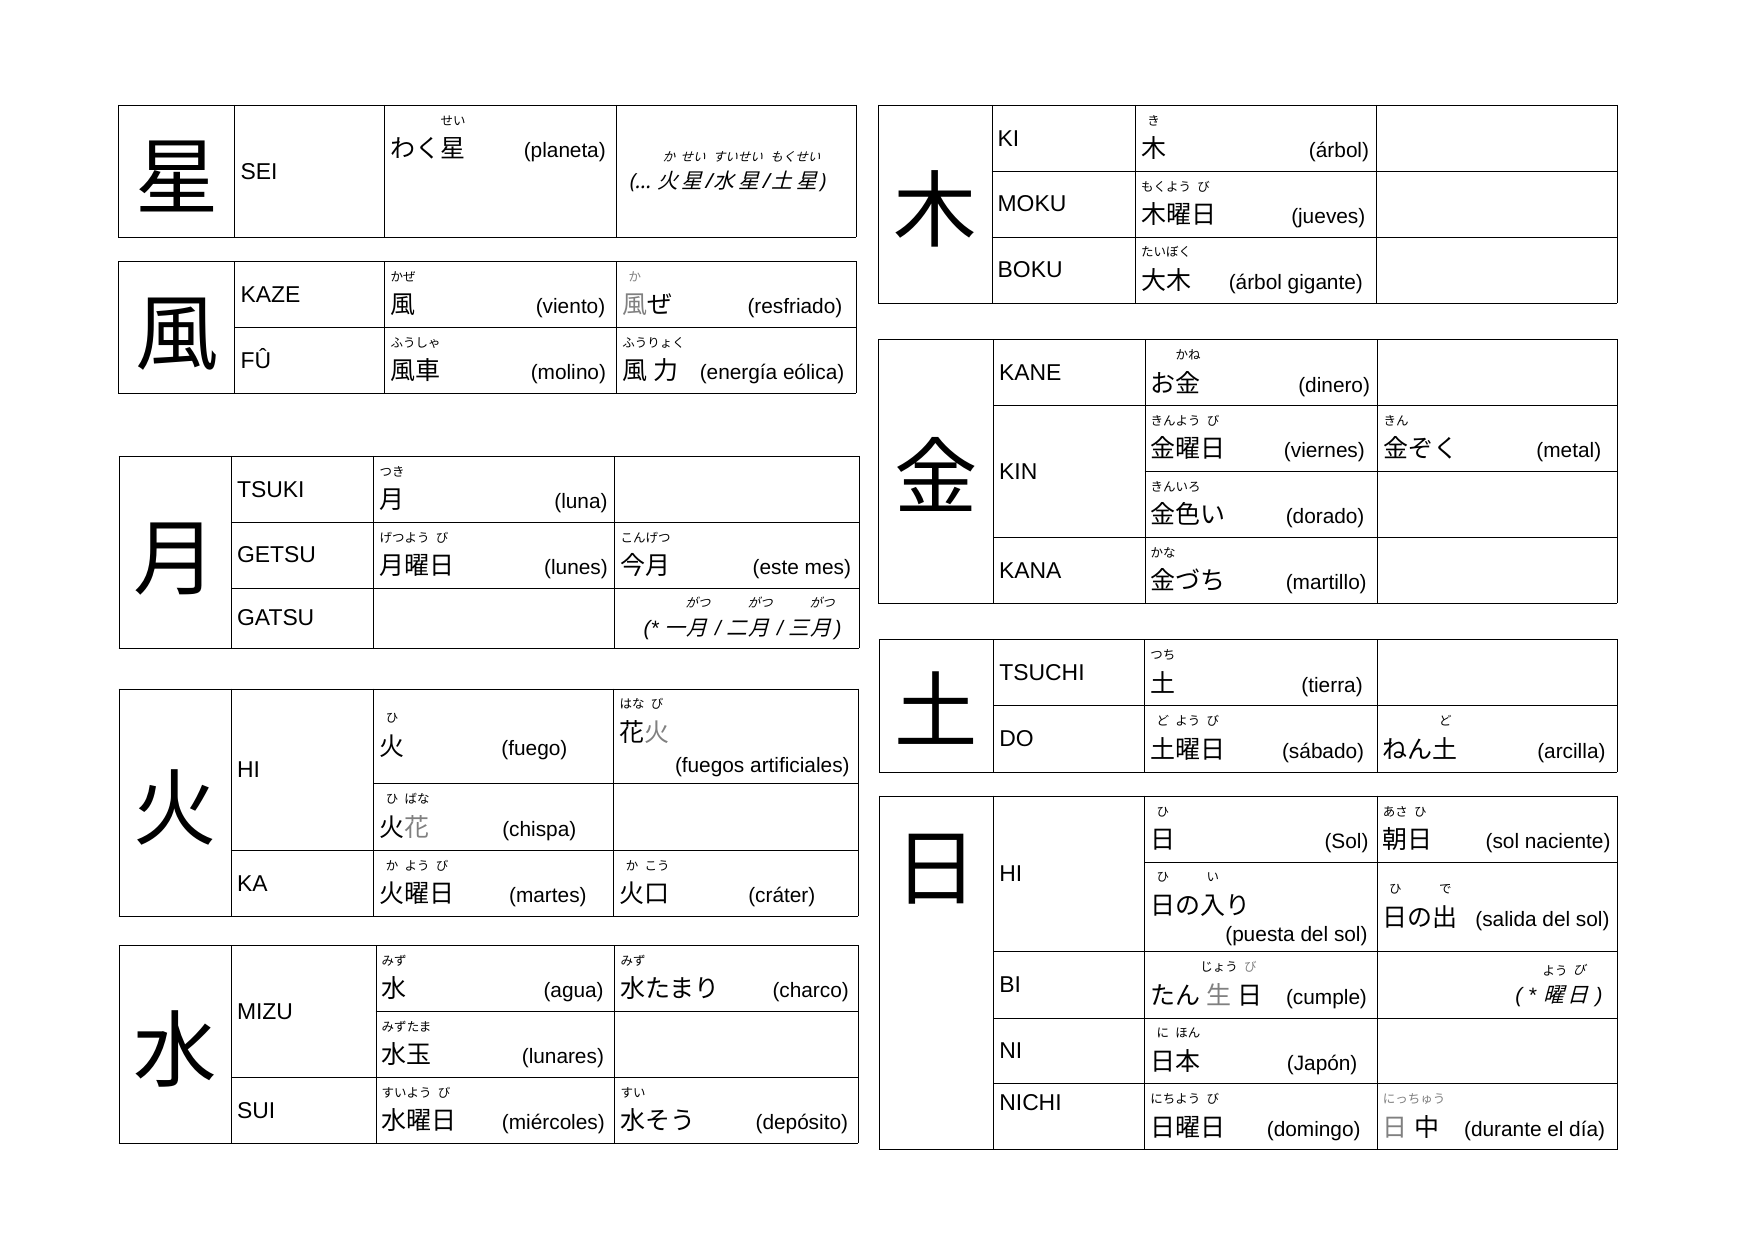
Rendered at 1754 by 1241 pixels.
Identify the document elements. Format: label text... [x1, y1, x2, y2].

table_header 火ひ (fuego) [374, 690, 613, 783]
table_cell BI [994, 952, 1144, 1017]
table_header MIZU [232, 946, 376, 1077]
table_header HI [232, 690, 373, 850]
table_cell 水みず玉たま (lunares) [377, 1012, 614, 1077]
table_cell 土ど曜よう日び (sábado) [1145, 706, 1377, 772]
table_header 朝あさ日ひ (sol naciente) [1378, 797, 1617, 862]
table_header TSUKI [232, 457, 373, 522]
table_header 土 [880, 640, 993, 772]
table_header [1377, 106, 1617, 171]
table_header 水みずたまり (charco) [615, 946, 858, 1011]
table_cell [1378, 1019, 1617, 1083]
table_cell (… 火か星せい/水すい星せい/土もく星せい) [617, 106, 856, 237]
table_header 風かぜ (viento) [385, 262, 616, 327]
table_cell 火ひ花ばな (chispa) [374, 784, 613, 850]
table_header 土つち (tierra) [1145, 640, 1377, 705]
table_cell 水すい曜よう日び (miércoles) [377, 1078, 614, 1143]
table_cell [615, 1012, 858, 1077]
table_cell わく星せい (planeta) [385, 106, 616, 237]
table_cell ( * 曜よう日び ) [1378, 952, 1617, 1017]
table_header 日ひ (Sol) [1145, 797, 1377, 862]
table_cell 火か口こう (cráter) [614, 851, 858, 916]
table_cell DO [994, 706, 1144, 772]
table_header 花はな火び (fuegos artificiales) [614, 690, 858, 783]
table_header [1378, 640, 1617, 705]
table_cell 大たい木ぼく (árbol gigante) [1136, 238, 1376, 302]
table_cell 日ひの出で (salida del sol) [1378, 863, 1617, 951]
table_header 星 [119, 106, 234, 237]
table_cell 火か曜よう日び (martes) [374, 851, 613, 916]
table_header 水みず (agua) [377, 946, 614, 1011]
table_cell 金かなづち (martillo) [1146, 538, 1377, 603]
table_cell たん生じょう日び (cumple) [1145, 952, 1377, 1017]
table_cell SEI [235, 106, 384, 237]
table_header [1378, 340, 1617, 405]
table_header 火 [120, 690, 231, 916]
table_cell 日ひの入いり (puesta del sol) [1145, 863, 1377, 951]
table_header 水 [120, 946, 231, 1143]
table_cell 風ふう車しゃ (molino) [385, 328, 616, 393]
table_header KI [993, 106, 1135, 171]
table_header TSUCHI [994, 640, 1144, 705]
table_cell 日にっ中ちゅう (durante el día) [1378, 1084, 1617, 1149]
table_cell [1377, 172, 1617, 237]
table_header KANE [994, 340, 1145, 405]
table_cell [614, 784, 858, 850]
table_cell 日にち曜よう日び (domingo) [1145, 1084, 1377, 1149]
table_cell 水すいそう (depósito) [615, 1078, 858, 1143]
table_cell 今こん月げつ (este mes) [615, 523, 859, 588]
table_cell [1378, 472, 1617, 537]
table_cell KANA [994, 538, 1145, 603]
table_cell 木もく曜よう日び (jueves) [1136, 172, 1376, 237]
table_cell MOKU [993, 172, 1135, 237]
table_cell 月げつ曜よう日び (lunes) [374, 523, 614, 588]
table_cell 日に本ほん (Japón) [1145, 1019, 1377, 1083]
table_cell 金きんぞく (metal) [1378, 406, 1617, 471]
table_header HI [994, 797, 1144, 951]
table_cell (* 一月がつ / 二月がつ / 三月がつ) [615, 589, 859, 647]
table_cell 金きん曜よう日び (viernes) [1146, 406, 1377, 471]
table_header KAZE [235, 262, 384, 327]
table_header 木 [879, 106, 992, 302]
table_header 風 [119, 262, 234, 393]
table_cell 金きん色いろい (dorado) [1146, 472, 1377, 537]
table_header [615, 457, 859, 522]
table_header 風かぜ (resfriado) [617, 262, 856, 327]
table_cell KIN [994, 406, 1145, 537]
table_cell [374, 589, 614, 647]
table_header 日 [880, 797, 993, 1149]
table_header 月つき (luna) [374, 457, 614, 522]
table_cell NI [994, 1019, 1144, 1083]
table_cell [1378, 538, 1617, 603]
table_cell GATSU [232, 589, 373, 647]
table_cell NICHI [994, 1084, 1144, 1149]
table_cell GETSU [232, 523, 373, 588]
table_header 金 [879, 340, 993, 603]
table_cell SUI [232, 1078, 376, 1143]
table_cell BOKU [993, 238, 1135, 302]
table_cell KA [232, 851, 373, 916]
table_header お金かね (dinero) [1146, 340, 1377, 405]
table_cell FÛ [235, 328, 384, 393]
table_cell [1377, 238, 1617, 302]
table_header 月 [120, 457, 231, 647]
table_header 木き (árbol) [1136, 106, 1376, 171]
table_cell 風ふう力りょく (energía eólica) [617, 328, 856, 393]
table_cell ねん土ど (arcilla) [1378, 706, 1617, 772]
